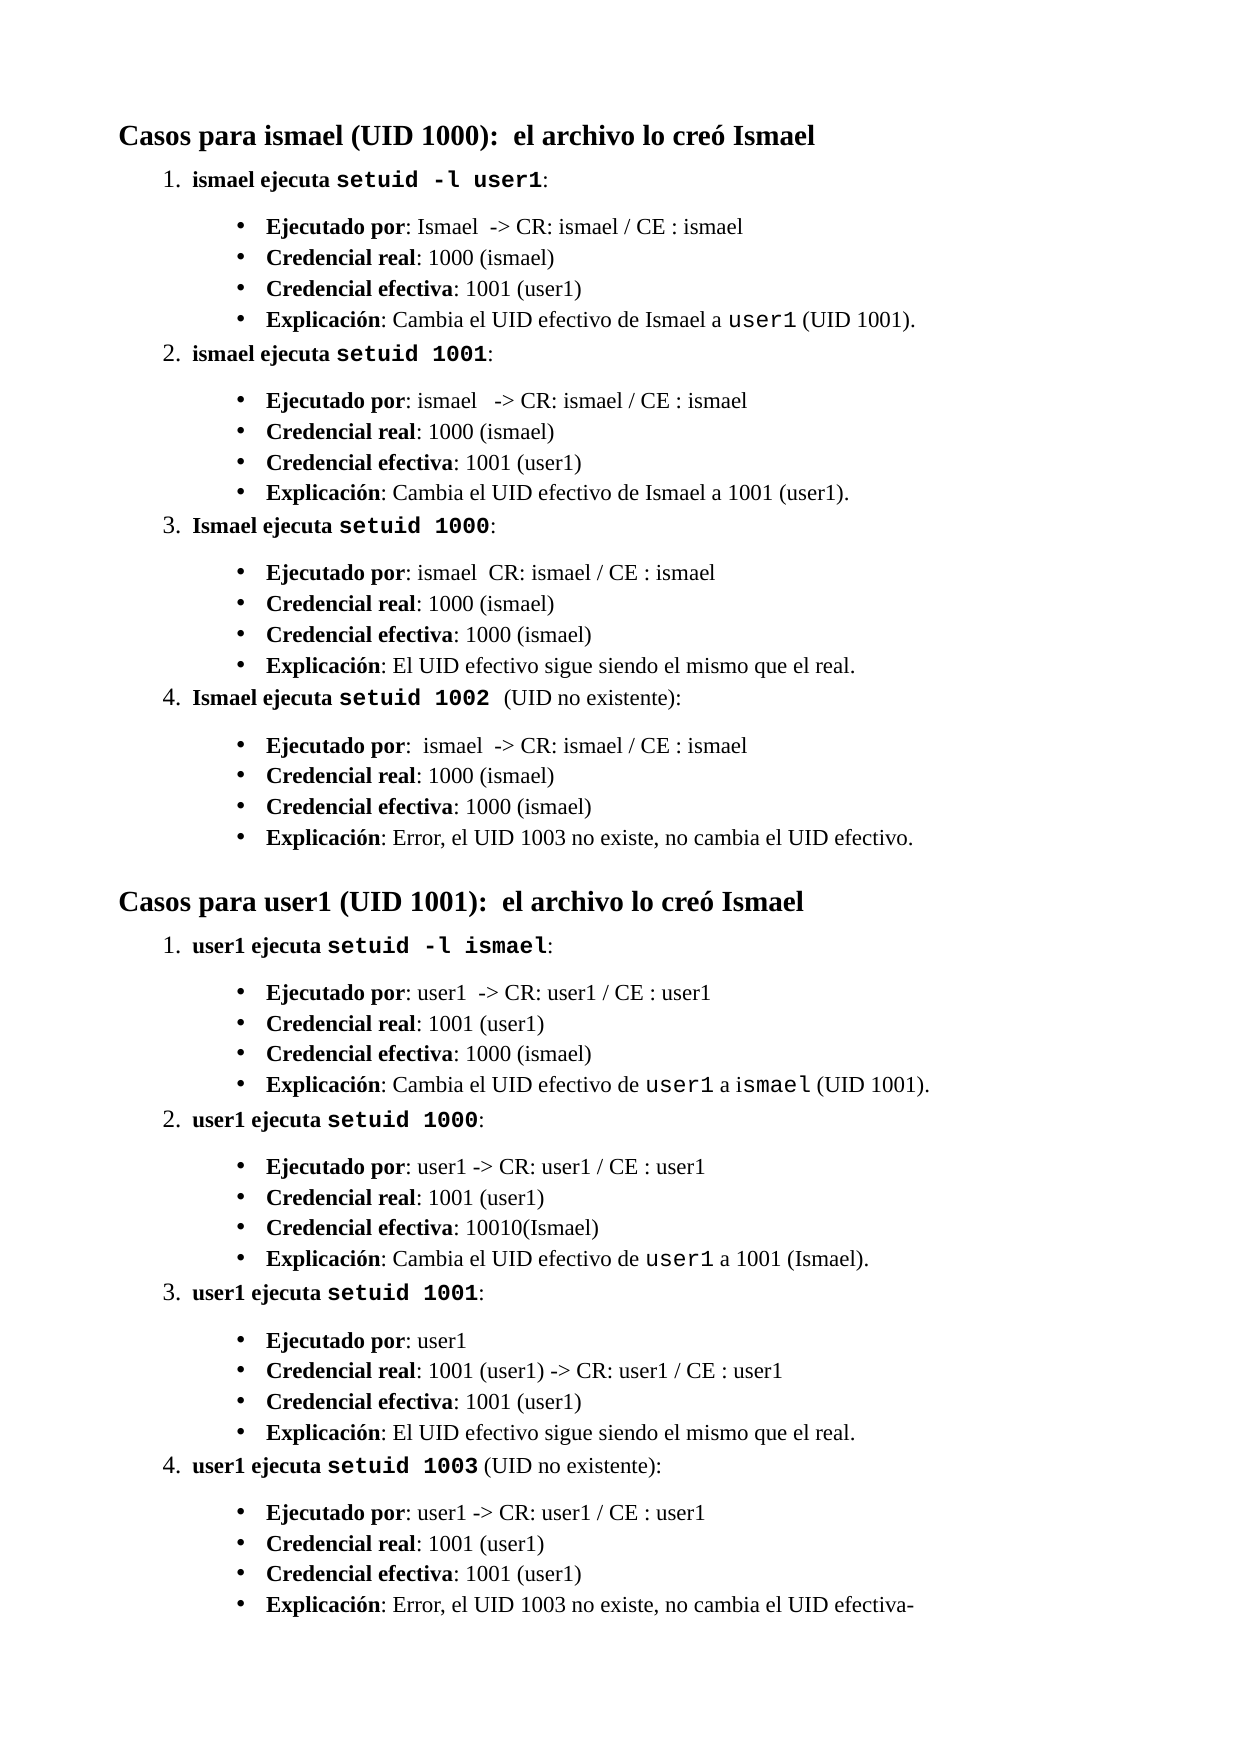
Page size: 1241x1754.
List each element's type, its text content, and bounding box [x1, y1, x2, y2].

list Ismael ejecuta setuid 1002 (UID no existente): [162, 682, 1122, 713]
list Credencial real: 1001 (user1) [236, 1010, 1122, 1037]
list Credencial efectiva: 1001 (user1) [236, 449, 1122, 476]
list Ejecutado por: ismael -> CR: ismael / CE : ismael [236, 387, 1122, 414]
list Explicación: Error, el UID 1003 no existe, no cambia el UID efectiva- [236, 1591, 1122, 1618]
list ismael ejecuta setuid -l user1: [162, 164, 1122, 194]
list Credencial efectiva: 1001 (user1) [236, 1388, 1122, 1415]
list Ejecutado por: ismael -> CR: ismael / CE : ismael [236, 732, 1122, 758]
list Ejecutado por: Ismael -> CR: ismael / CE : ismael [236, 213, 1122, 240]
list Credencial efectiva: 10010(Ismael) [236, 1214, 1122, 1241]
list user1 ejecuta setuid 1001: [162, 1277, 1122, 1308]
list Credencial efectiva: 1000 (ismael) [236, 621, 1122, 648]
list Ejecutado por: user1 -> CR: user1 / CE : user1 [236, 1499, 1122, 1526]
list Credencial real: 1001 (user1) [236, 1530, 1122, 1556]
list Ejecutado por: user1 -> CR: user1 / CE : user1 [236, 979, 1122, 1006]
list Explicación: El UID efectivo sigue siendo el mismo que el real. [236, 1419, 1122, 1446]
list Explicación: Cambia el UID efectivo de Ismael a 1001 (user1). [236, 479, 1122, 506]
list Ejecutado por: user1 -> CR: user1 / CE : user1 [236, 1153, 1122, 1180]
list Credencial efectiva: 1000 (ismael) [236, 793, 1122, 820]
list Credencial real: 1001 (user1) -> CR: user1 / CE : user1 [236, 1357, 1122, 1384]
list Explicación: El UID efectivo sigue siendo el mismo que el real. [236, 652, 1122, 678]
list user1 ejecuta setuid -l ismael: [162, 930, 1122, 960]
list Credencial real: 1000 (ismael) [236, 244, 1122, 271]
list Explicación: Cambia el UID efectivo de Ismael a user1 (UID 1001). [236, 306, 1122, 334]
list Explicación: Cambia el UID efectivo de user1 a 1001 (Ismael). [236, 1245, 1122, 1273]
list Credencial efectiva: 1001 (user1) [236, 275, 1122, 302]
list user1 ejecuta setuid 1000: [162, 1104, 1122, 1134]
subtitle Casos para ismael (UID 1000): el archivo lo creó Ismael [118, 118, 1122, 152]
list Credencial efectiva: 1000 (ismael) [236, 1041, 1122, 1067]
subtitle Casos para user1 (UID 1001): el archivo lo creó Ismael [118, 884, 1122, 917]
list Explicación: Error, el UID 1003 no existe, no cambia el UID efectivo. [236, 824, 1122, 851]
list Ejecutado por: user1 [236, 1327, 1122, 1353]
list ismael ejecuta setuid 1001: [162, 338, 1122, 368]
list Credencial real: 1001 (user1) [236, 1184, 1122, 1210]
list Credencial real: 1000 (ismael) [236, 418, 1122, 445]
list Credencial real: 1000 (ismael) [236, 762, 1122, 789]
list Credencial efectiva: 1001 (user1) [236, 1560, 1122, 1587]
list Credencial real: 1000 (ismael) [236, 590, 1122, 617]
list Ismael ejecuta setuid 1000: [162, 510, 1122, 540]
list user1 ejecuta setuid 1003 (UID no existente): [162, 1450, 1122, 1480]
list Ejecutado por: ismael CR: ismael / CE : ismael [236, 559, 1122, 586]
list Explicación: Cambia el UID efectivo de user1 a ismael (UID 1001). [236, 1071, 1122, 1099]
